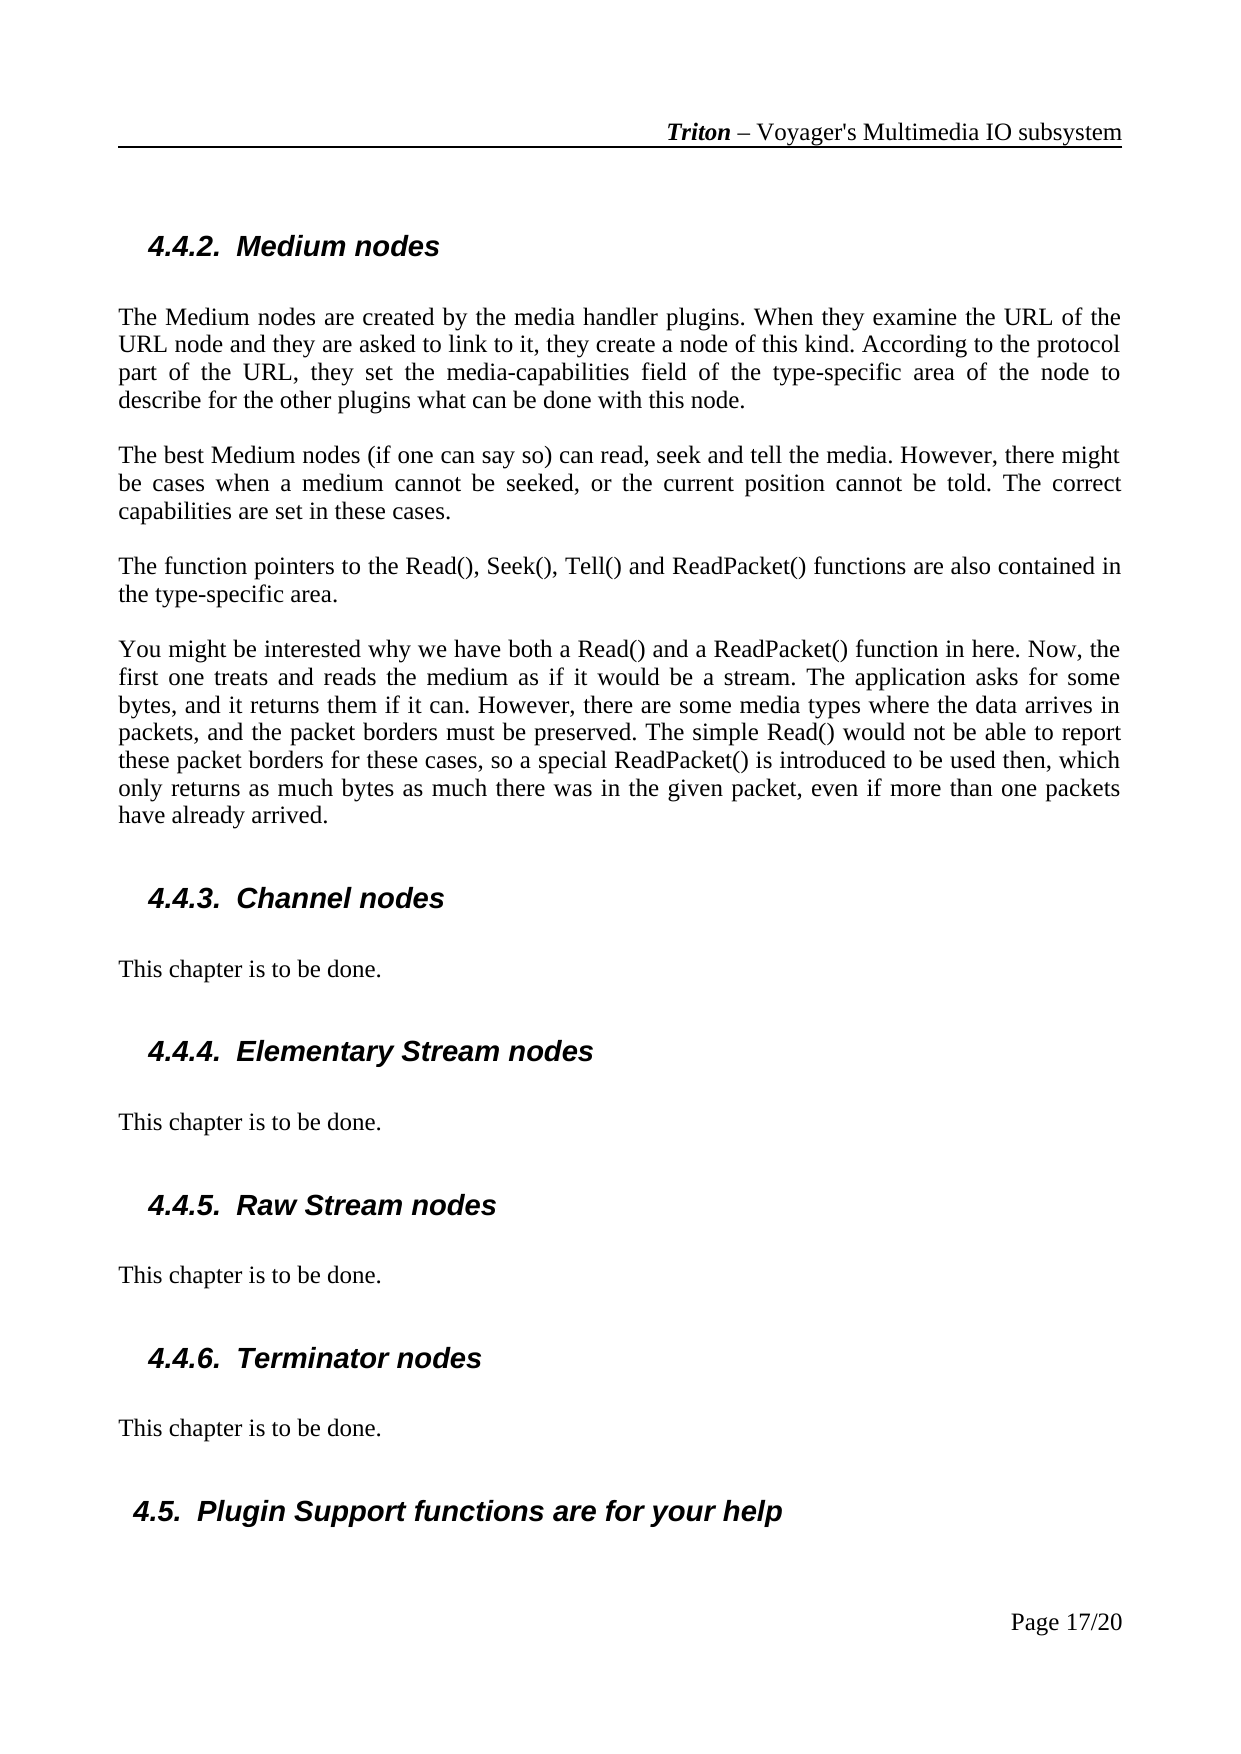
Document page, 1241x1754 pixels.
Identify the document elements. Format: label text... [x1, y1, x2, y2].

text The function pointers to the Read(), Seek(), Tell() and ReadPacket() functions are also contained in the type-specific area. [118, 552, 1122, 608]
text This chapter is to be done. [118, 1108, 1122, 1136]
subtitle Channel nodes [148, 882, 1122, 915]
text The Medium nodes are created by the media handler plugins. When they examine the URL of the URL node and they are asked to link to it, they create a node of this kind. According to the protocol part of the URL, they set the media-capabilities field of the type-specific area of the node to describe for the other plugins what can be done with this node. [118, 303, 1122, 414]
subtitle Medium nodes [148, 230, 1122, 263]
subtitle Elementary Stream nodes [148, 1035, 1122, 1068]
subtitle Plugin Support functions are for your help [133, 1495, 1122, 1528]
text The best Medium nodes (if one can say so) can read, seek and tell the media. However, there might be cases when a medium cannot be seeked, or the current position cannot be told. The correct capabilities are set in these cases. [118, 441, 1122, 524]
text This chapter is to be done. [118, 1261, 1122, 1289]
subtitle Raw Stream nodes [148, 1188, 1122, 1221]
text This chapter is to be done. [118, 955, 1122, 983]
subtitle Terminator nodes [148, 1342, 1122, 1374]
text You might be interested why we have both a Read() and a ReadPacket() function in here. Now, the first one treats and reads the medium as if it would be a stream. The application asks for some bytes, and it returns them if it can. However, there are some media types where the data arrives in packets, and the packet borders must be preserved. The simple Read() would not be able to report these packet borders for these cases, so a special ReadPacket() is introduced to be used then, which only returns as much bytes as much there was in the given packet, even if more than one packets have already arrived. [118, 635, 1122, 829]
text This chapter is to be done. [118, 1414, 1122, 1442]
